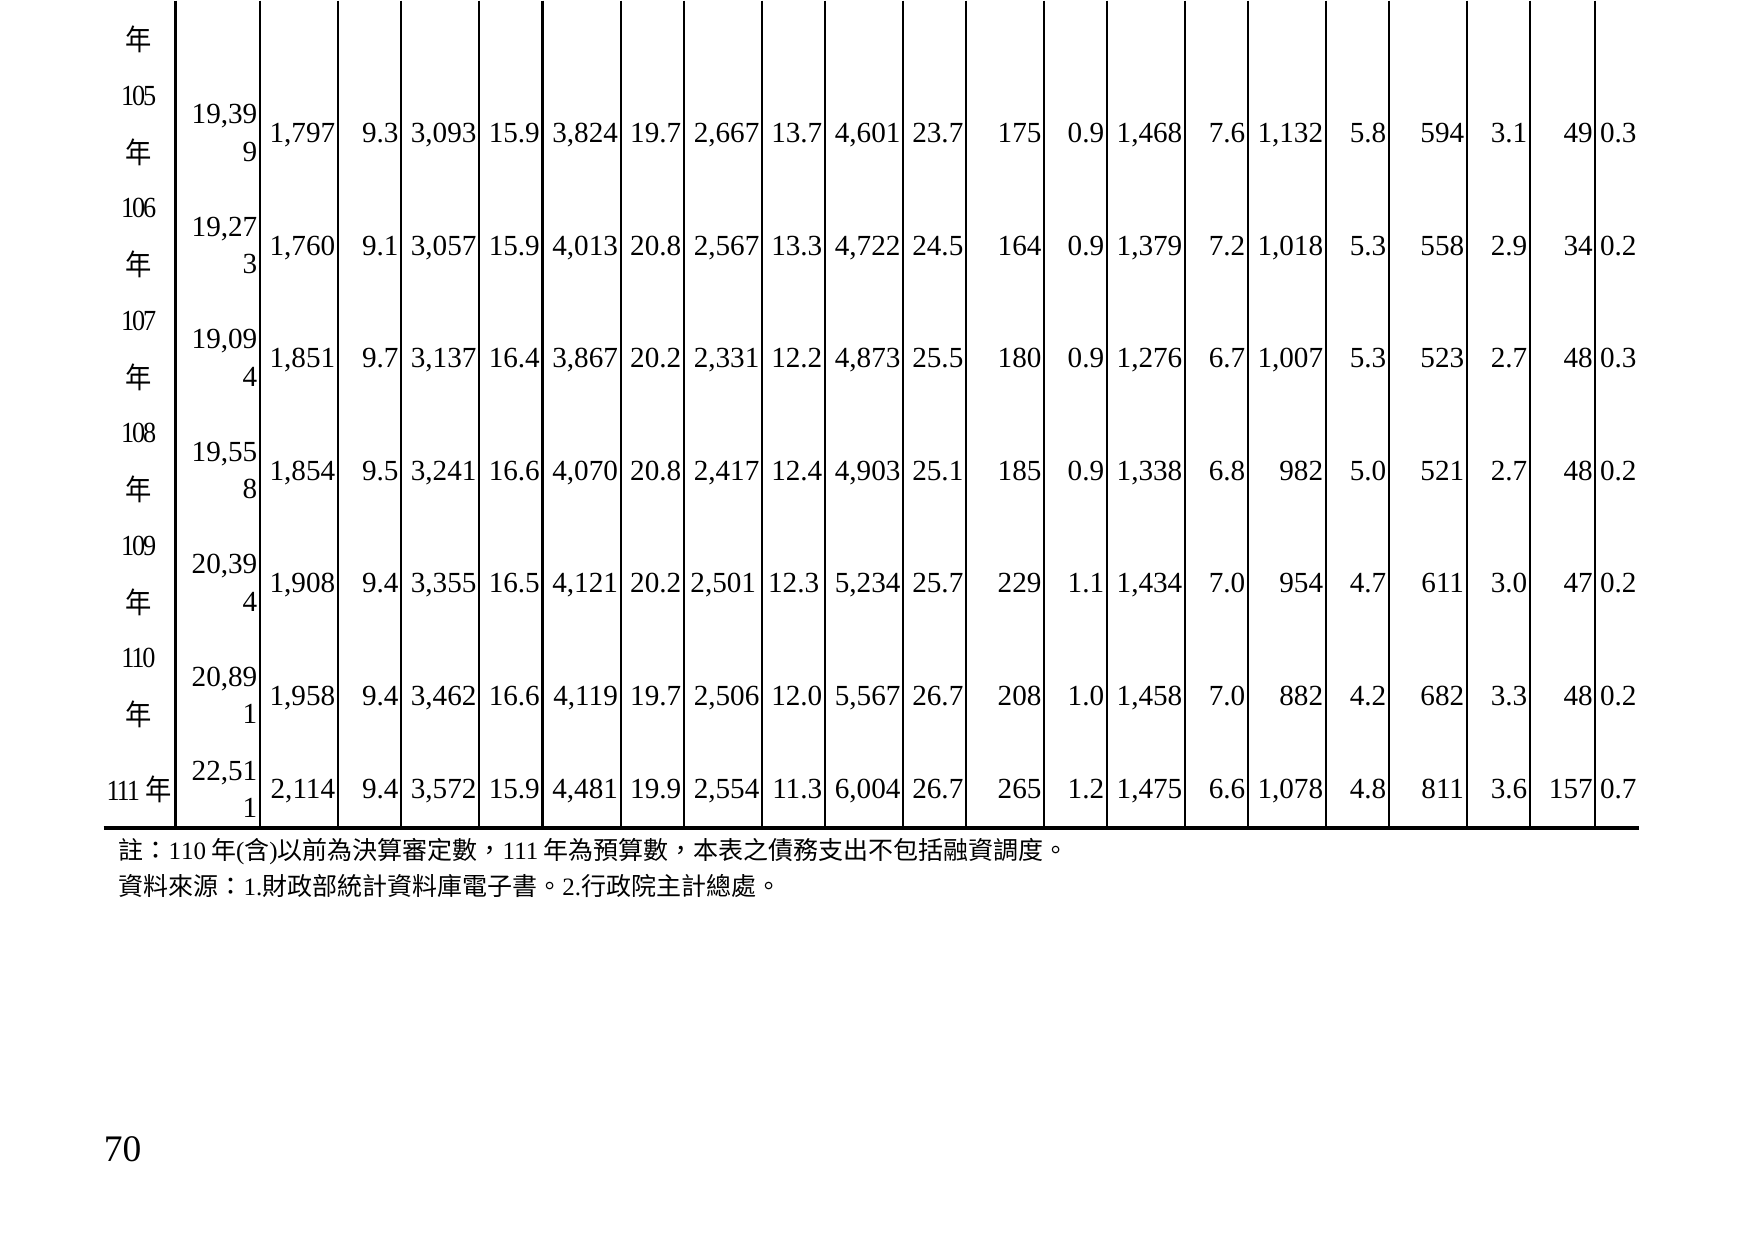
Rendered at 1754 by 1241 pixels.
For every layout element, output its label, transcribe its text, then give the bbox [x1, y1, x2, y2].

table_cell 9.1 [339, 188, 400, 301]
table_cell 2.7 [1468, 413, 1529, 526]
table_cell [480, 1, 541, 76]
table_cell 3,241 [402, 413, 478, 526]
table_cell 111年 [104, 751, 174, 826]
table_cell 1.1 [1045, 526, 1106, 638]
table_cell [339, 1, 400, 76]
table_cell [1108, 1, 1184, 76]
table_cell 4,119 [544, 638, 620, 751]
table_cell [544, 1, 620, 76]
table_cell [685, 1, 761, 76]
table_cell 16.4 [480, 301, 541, 413]
table_cell 48 [1531, 638, 1594, 751]
table_cell 23.7 [904, 76, 965, 188]
table_cell 19,094 [177, 301, 259, 413]
table_cell 3,137 [402, 301, 478, 413]
table_cell 22,511 [177, 751, 259, 826]
table_cell [177, 1, 259, 76]
table_cell 4,481 [544, 751, 620, 826]
table_cell 0.9 [1045, 76, 1106, 188]
table_cell 19.7 [622, 76, 683, 188]
table_cell 3,355 [402, 526, 478, 638]
table_cell 0.2 [1596, 413, 1639, 526]
table_cell 5,567 [826, 638, 902, 751]
table_cell 12.2 [763, 301, 824, 413]
table_cell 0.3 [1596, 76, 1639, 188]
table_cell [904, 1, 965, 76]
table_cell 3.0 [1468, 526, 1529, 638]
table_cell 12.0 [763, 638, 824, 751]
text 資料來源：1.財政部統計資料庫電子書。2.行政院主計總處。 [118, 867, 1687, 903]
table_cell 1,851 [261, 301, 337, 413]
table_cell 19,558 [177, 413, 259, 526]
table_cell 5.0 [1327, 413, 1388, 526]
table_cell 48 [1531, 301, 1594, 413]
table_cell 0.9 [1045, 413, 1106, 526]
table_cell 9.5 [339, 413, 400, 526]
table_cell 1,958 [261, 638, 337, 751]
table_cell 12.4 [763, 413, 824, 526]
table_cell 4,873 [826, 301, 902, 413]
table_cell 6.6 [1186, 751, 1247, 826]
table_cell 9.3 [339, 76, 400, 188]
table_cell 19.9 [622, 751, 683, 826]
table_cell 0.9 [1045, 301, 1106, 413]
table_cell [402, 1, 478, 76]
table_cell 106年 [104, 188, 174, 301]
table_cell 13.7 [763, 76, 824, 188]
table_cell 4.8 [1327, 751, 1388, 826]
table_cell 107年 [104, 301, 174, 413]
table_cell 1,434 [1108, 526, 1184, 638]
table_cell 5.3 [1327, 301, 1388, 413]
table_cell 15.9 [480, 751, 541, 826]
table_cell 49 [1531, 76, 1594, 188]
table_cell [1468, 1, 1529, 76]
table_cell 1,854 [261, 413, 337, 526]
table_cell 5.3 [1327, 188, 1388, 301]
table_cell 3,572 [402, 751, 478, 826]
table_cell 20.2 [622, 526, 683, 638]
table_cell 2,567 [685, 188, 761, 301]
table_cell 4.2 [1327, 638, 1388, 751]
table_cell 25.7 [904, 526, 965, 638]
table_cell 3.3 [1468, 638, 1529, 751]
table_cell 24.5 [904, 188, 965, 301]
table_cell 7.0 [1186, 638, 1247, 751]
table_cell 2,417 [685, 413, 761, 526]
table_cell [1249, 1, 1325, 76]
table_cell 9.4 [339, 526, 400, 638]
table_cell 48 [1531, 413, 1594, 526]
table_cell 0.2 [1596, 526, 1639, 638]
table_cell 1,760 [261, 188, 337, 301]
table_cell 12.3 [763, 526, 824, 638]
table_cell 19,399 [177, 76, 259, 188]
table_cell 1.0 [1045, 638, 1106, 751]
table_cell [826, 1, 902, 76]
table_cell 3.6 [1468, 751, 1529, 826]
table_cell 1,458 [1108, 638, 1184, 751]
table_cell 19,273 [177, 188, 259, 301]
table_cell 6.7 [1186, 301, 1247, 413]
table_cell 9.4 [339, 751, 400, 826]
table_cell 954 [1249, 526, 1325, 638]
table_cell 16.6 [480, 413, 541, 526]
table_cell 25.1 [904, 413, 965, 526]
table_cell 7.6 [1186, 76, 1247, 188]
table_cell 3,867 [544, 301, 620, 413]
table_cell 982 [1249, 413, 1325, 526]
table_cell 175 [967, 76, 1043, 188]
table_cell 7.2 [1186, 188, 1247, 301]
table_cell [1327, 1, 1388, 76]
table_cell 16.6 [480, 638, 541, 751]
table_cell [1390, 1, 1466, 76]
table_cell 3,057 [402, 188, 478, 301]
table_cell 4,013 [544, 188, 620, 301]
table_cell 2,554 [685, 751, 761, 826]
table_cell 1,276 [1108, 301, 1184, 413]
table_cell 1,078 [1249, 751, 1325, 826]
table_cell 185 [967, 413, 1043, 526]
table_cell 3,093 [402, 76, 478, 188]
table_cell 20.8 [622, 188, 683, 301]
table_cell 4,121 [544, 526, 620, 638]
table_cell 34 [1531, 188, 1594, 301]
table_cell 0.7 [1596, 751, 1639, 826]
table_cell 4,903 [826, 413, 902, 526]
table_cell 521 [1390, 413, 1466, 526]
table_cell 105年 [104, 76, 174, 188]
table_cell 558 [1390, 188, 1466, 301]
table_cell 108年 [104, 413, 174, 526]
table_cell 2.7 [1468, 301, 1529, 413]
table_cell 19.7 [622, 638, 683, 751]
table_cell 13.3 [763, 188, 824, 301]
table_cell 20,394 [177, 526, 259, 638]
table_cell [763, 1, 824, 76]
table_cell 4,722 [826, 188, 902, 301]
table_cell 4,601 [826, 76, 902, 188]
table_cell 594 [1390, 76, 1466, 188]
table_cell 157 [1531, 751, 1594, 826]
table_cell 20.2 [622, 301, 683, 413]
table_cell 7.0 [1186, 526, 1247, 638]
table_cell 2.9 [1468, 188, 1529, 301]
table_cell 47 [1531, 526, 1594, 638]
table_cell 16.5 [480, 526, 541, 638]
table_cell 11.3 [763, 751, 824, 826]
table_cell 26.7 [904, 751, 965, 826]
table_cell [967, 1, 1043, 76]
table_cell 1.2 [1045, 751, 1106, 826]
table_cell 6,004 [826, 751, 902, 826]
table_cell [1045, 1, 1106, 76]
table_cell 年 [104, 1, 174, 76]
table_cell 15.9 [480, 76, 541, 188]
table_cell 1,908 [261, 526, 337, 638]
table_cell [1186, 1, 1247, 76]
table_cell 0.2 [1596, 638, 1639, 751]
table_cell 1,132 [1249, 76, 1325, 188]
table_cell 2,506 [685, 638, 761, 751]
table_cell 9.7 [339, 301, 400, 413]
table_cell 164 [967, 188, 1043, 301]
table_cell 5,234 [826, 526, 902, 638]
table_cell 6.8 [1186, 413, 1247, 526]
table_cell 208 [967, 638, 1043, 751]
table_cell 682 [1390, 638, 1466, 751]
table_cell 109年 [104, 526, 174, 638]
table_cell [261, 1, 337, 76]
table_cell 15.9 [480, 188, 541, 301]
table_cell 2,667 [685, 76, 761, 188]
table_cell 1,468 [1108, 76, 1184, 188]
table_cell 523 [1390, 301, 1466, 413]
table_cell 4.7 [1327, 526, 1388, 638]
table_cell 2,501 [685, 526, 761, 638]
table_cell 20,891 [177, 638, 259, 751]
table_cell 26.7 [904, 638, 965, 751]
table_cell 1,338 [1108, 413, 1184, 526]
table_cell 1,007 [1249, 301, 1325, 413]
table_cell 1,018 [1249, 188, 1325, 301]
table_cell [622, 1, 683, 76]
table_cell 1,797 [261, 76, 337, 188]
table_cell 5.8 [1327, 76, 1388, 188]
table_cell 2,331 [685, 301, 761, 413]
table_cell 20.8 [622, 413, 683, 526]
table_cell [1596, 1, 1639, 76]
table_cell 25.5 [904, 301, 965, 413]
table_cell 3.1 [1468, 76, 1529, 188]
table_cell 4,070 [544, 413, 620, 526]
table_cell 882 [1249, 638, 1325, 751]
table_cell 0.2 [1596, 188, 1639, 301]
table_cell 3,824 [544, 76, 620, 188]
table_cell 265 [967, 751, 1043, 826]
table_cell 9.4 [339, 638, 400, 751]
table_cell 2,114 [261, 751, 337, 826]
text 註：110年(含)以前為決算審定數，111年為預算數，本表之債務支出不包括融資調度。 [118, 830, 1687, 867]
table_cell 1,379 [1108, 188, 1184, 301]
table_cell 611 [1390, 526, 1466, 638]
table_cell 811 [1390, 751, 1466, 826]
table_cell 0.9 [1045, 188, 1106, 301]
table_cell 3,462 [402, 638, 478, 751]
table_cell 110年 [104, 638, 174, 751]
table_cell 180 [967, 301, 1043, 413]
table_cell 229 [967, 526, 1043, 638]
table_cell 0.3 [1596, 301, 1639, 413]
table_cell [1531, 1, 1594, 76]
table_cell 1,475 [1108, 751, 1184, 826]
